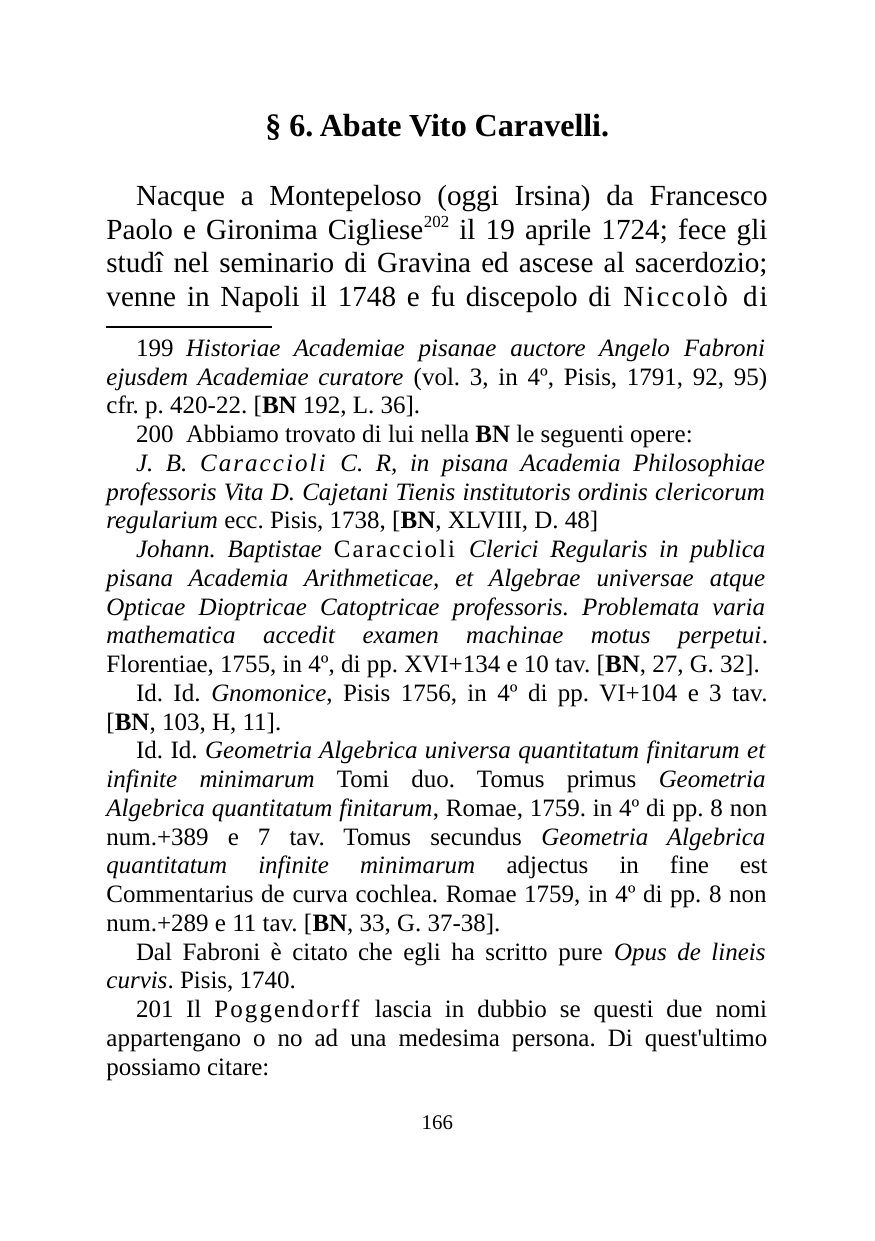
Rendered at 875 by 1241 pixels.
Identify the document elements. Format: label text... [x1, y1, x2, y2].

text Nacque a Montepeloso (oggi Irsina) da Francesco Paolo e Gironima Cigliese il 19 aprile 1724; fece gli studî nel seminario di Gravina ed ascese al sacerdozio; venne in Napoli il 1748 e fu discepolo di Niccolò di [106, 178, 768, 313]
text Id. Id. Gnomonice, Pisis 1756, in 4º di pp. VI+104 e 3 tav. [BN, 103, H, 11]. [106, 678, 768, 735]
text Dal Fabroni è citato che egli ha scritto pure Opus de lineis curvis. Pisis, 1740. [106, 937, 768, 994]
text Historiae Academiae pisanae auctore Angelo Fabroni ejusdem Academiae curatore (vol. 3, in 4º, Pisis, 1791, 92, 95) cfr. p. 420-22. [BN 192, L. 36]. [106, 333, 768, 419]
subtitle § 6. Abate Vito Caravelli. [106, 106, 768, 143]
text Abbiamo trovato di lui nella BN le seguenti opere: [106, 419, 768, 448]
text J. B. Caraccioli C. R, in pisana Academia Philosophiae professoris Vita D. Cajetani Tienis institutoris ordinis clericorum regularium ecc. Pisis, 1738, [BN, XLVIII, D. 48] [106, 448, 768, 534]
text Johann. Baptistae Caraccioli Clerici Regularis in publica pisana Academia Arithmeticae, et Algebrae universae atque Opticae Dioptricae Catoptricae professoris. Problemata varia mathematica accedit examen machinae motus perpetui. Florentiae, 1755, in 4º, di pp. XVI+134 e 10 tav. [BN, 27, G. 32]. [106, 534, 768, 678]
text Id. Id. Geometria Algebrica universa quantitatum finitarum et infinite minimarum Tomi duo. Tomus primus Geometria Algebrica quantitatum finitarum, Romae, 1759. in 4º di pp. 8 non num.+389 e 7 tav. Tomus secundus Geometria Algebrica quantitatum infinite minimarum adjectus in fine est Commentarius de curva cochlea. Romae 1759, in 4º di pp. 8 non num.+289 e 11 tav. [BN, 33, G. 37-38]. [106, 735, 768, 937]
text Il Poggendorff lascia in dubbio se questi due nomi appartengano o no ad una medesima persona. Di quest'ultimo possiamo citare: [106, 994, 768, 1080]
